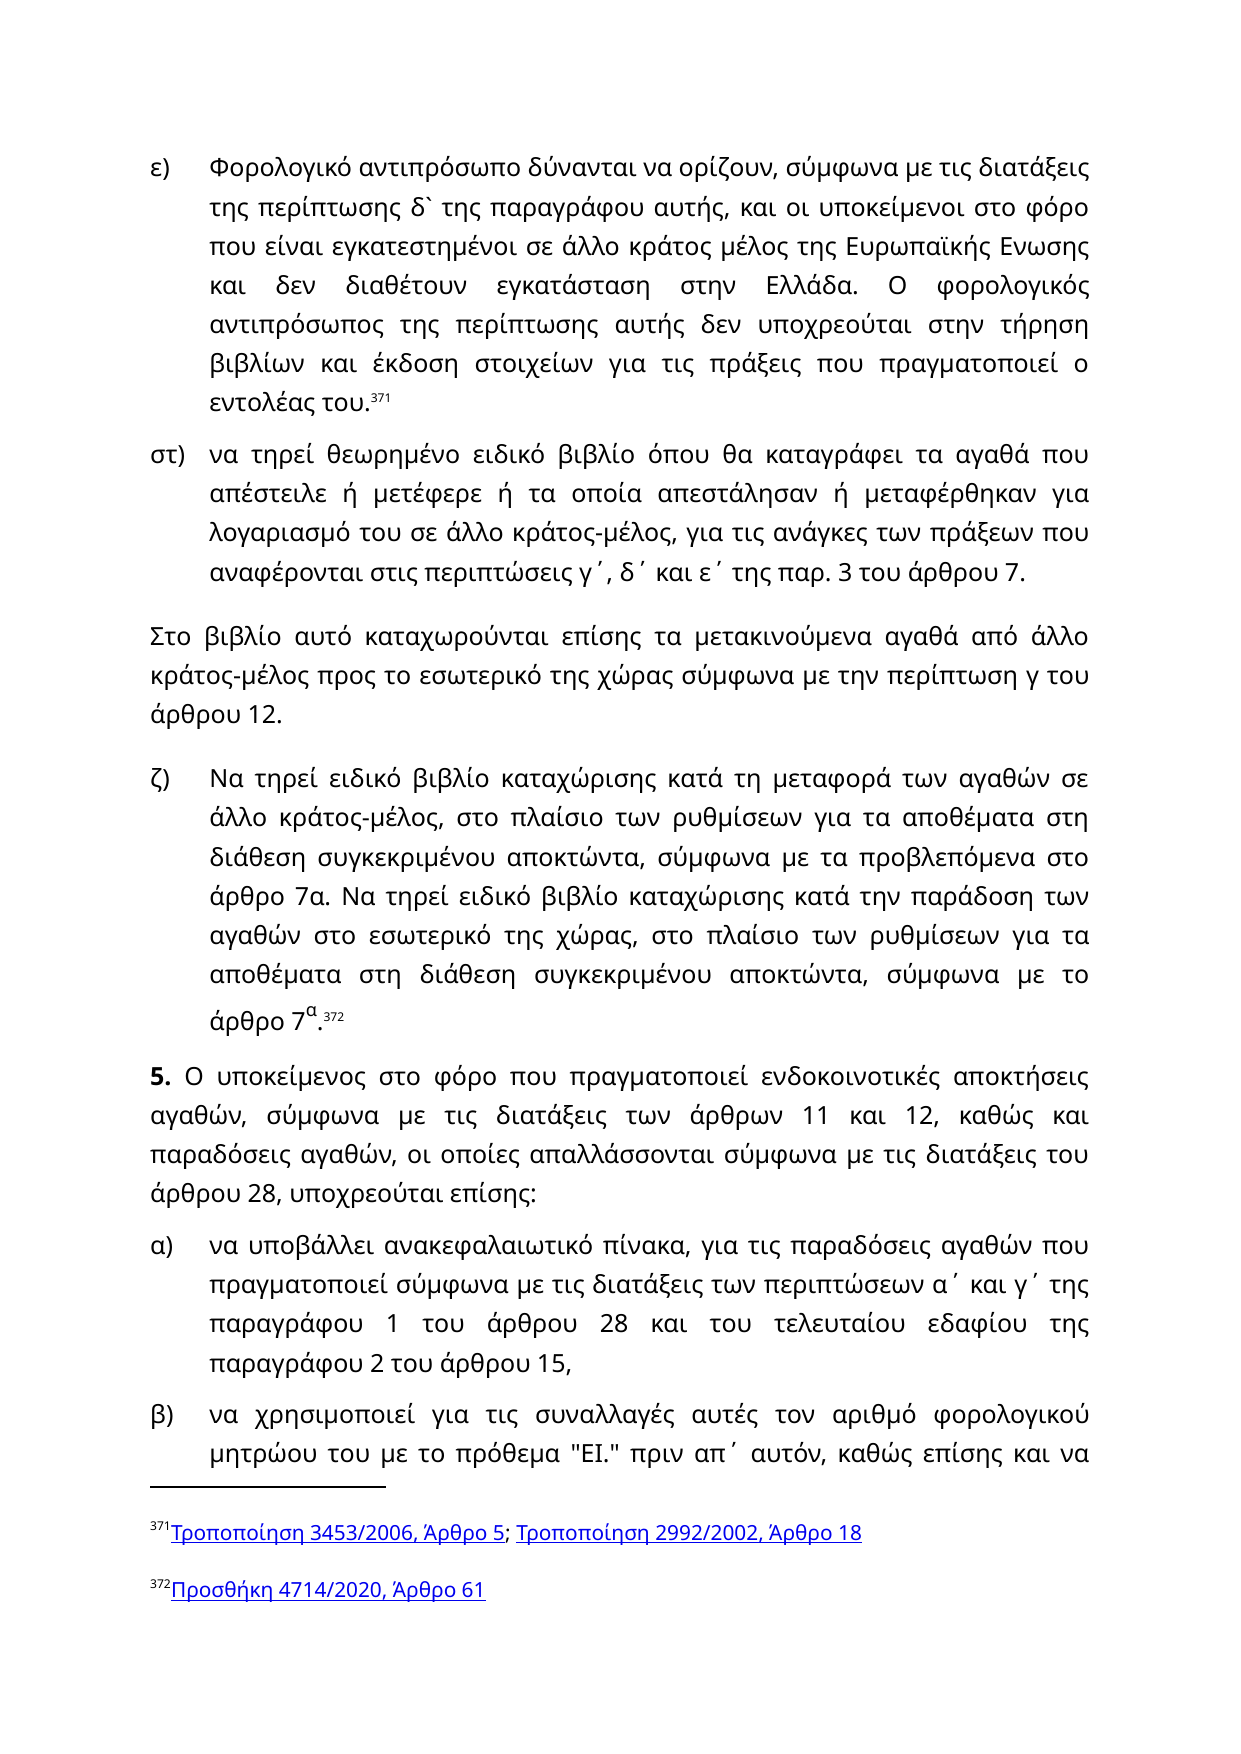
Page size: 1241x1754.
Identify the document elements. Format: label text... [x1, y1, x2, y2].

text Προσθήκη 4714/2020, Άρθρο 61 [150, 1576, 1090, 1604]
text Τροποποίηση 3453/2006, Άρθρο 5; Τροποποίηση 2992/2002, Άρθρο 18 [150, 1518, 1090, 1546]
list ζ) Να τηρεί ειδικό βιβλίο καταχώρισης κατά τη μεταφορά των αγαθών σε άλλο κράτος-μέλος, στο πλαίσιο των ρυθμίσεων για τα αποθέματα στη διάθεση συγκεκριμένου αποκτώντα, σύμφωνα με τα προβλεπόμενα στο άρθρο 7α. Να τηρεί ειδικό βιβλίο καταχώρισης κατά την παράδοση των αγαθών στο εσωτερικό της χώρας, στο πλαίσιο των ρυθμίσεων για τα αποθέματα στη διάθεση συγκεκριμένου αποκτώντα, σύμφωνα με το άρθρο 7α. [150, 761, 1090, 1040]
list ε) Φορολογικό αντιπρόσωπο δύνανται να ορίζουν, σύμφωνα με τις διατάξεις της περίπτωσης δ` της παραγράφου αυτής, και οι υποκείμενοι στο φόρο που είναι εγκατεστημένοι σε άλλο κράτος μέλος της Ευρωπαϊκής Ενωσης και δεν διαθέτουν εγκατάσταση στην Ελλάδα. Ο φορολογικός αντιπρόσωπος της περίπτωσης αυτής δεν υποχρεούται στην τήρηση βιβλίων και έκδοση στοιχείων για τις πράξεις που πραγματοποιεί ο εντολέας του. [150, 150, 1090, 419]
list στ) να τηρεί θεωρημένο ειδικό βιβλίο όπου θα καταγράφει τα αγαθά που απέστειλε ή μετέφερε ή τα οποία απεστάλησαν ή μεταφέρθηκαν για λογαριασμό του σε άλλο κράτος-μέλος, για τις ανάγκες των πράξεων που αναφέρονται στις περιπτώσεις γ΄, δ΄ και ε΄ της παρ. 3 του άρθρου 7. [150, 437, 1090, 588]
text Στο βιβλίο αυτό καταχωρούνται επίσης τα μετακινούμενα αγαθά από άλλο κράτος-μέλος προς το εσωτερικό της χώρας σύμφωνα με την περίπτωση γ του άρθρου 12. [150, 618, 1090, 731]
text 5. Ο υποκείμενος στο φόρο που πραγματοποιεί ενδοκοινοτικές αποκτήσεις αγαθών, σύμφωνα με τις διατάξεις των άρθρων 11 και 12, καθώς και παραδόσεις αγαθών, οι οποίες απαλλάσσονται σύμφωνα με τις διατάξεις του άρθρου 28, υποχρεούται επίσης: [150, 1058, 1090, 1210]
list α) να υποβάλλει ανακεφαλαιωτικό πίνακα, για τις παραδόσεις αγαθών που πραγματοποιεί σύμφωνα με τις διατάξεις των περιπτώσεων α΄ και γ΄ της παραγράφου 1 του άρθρου 28 και του τελευταίου εδαφίου της παραγράφου 2 του άρθρου 15, [150, 1228, 1090, 1379]
list β) να χρησιμοποιεί για τις συναλλαγές αυτές τον αριθμό φορολογικού μητρώου του με το πρόθεμα "ΕΙ." πριν απ΄ αυτόν, καθώς επίσης και να [150, 1397, 1090, 1470]
